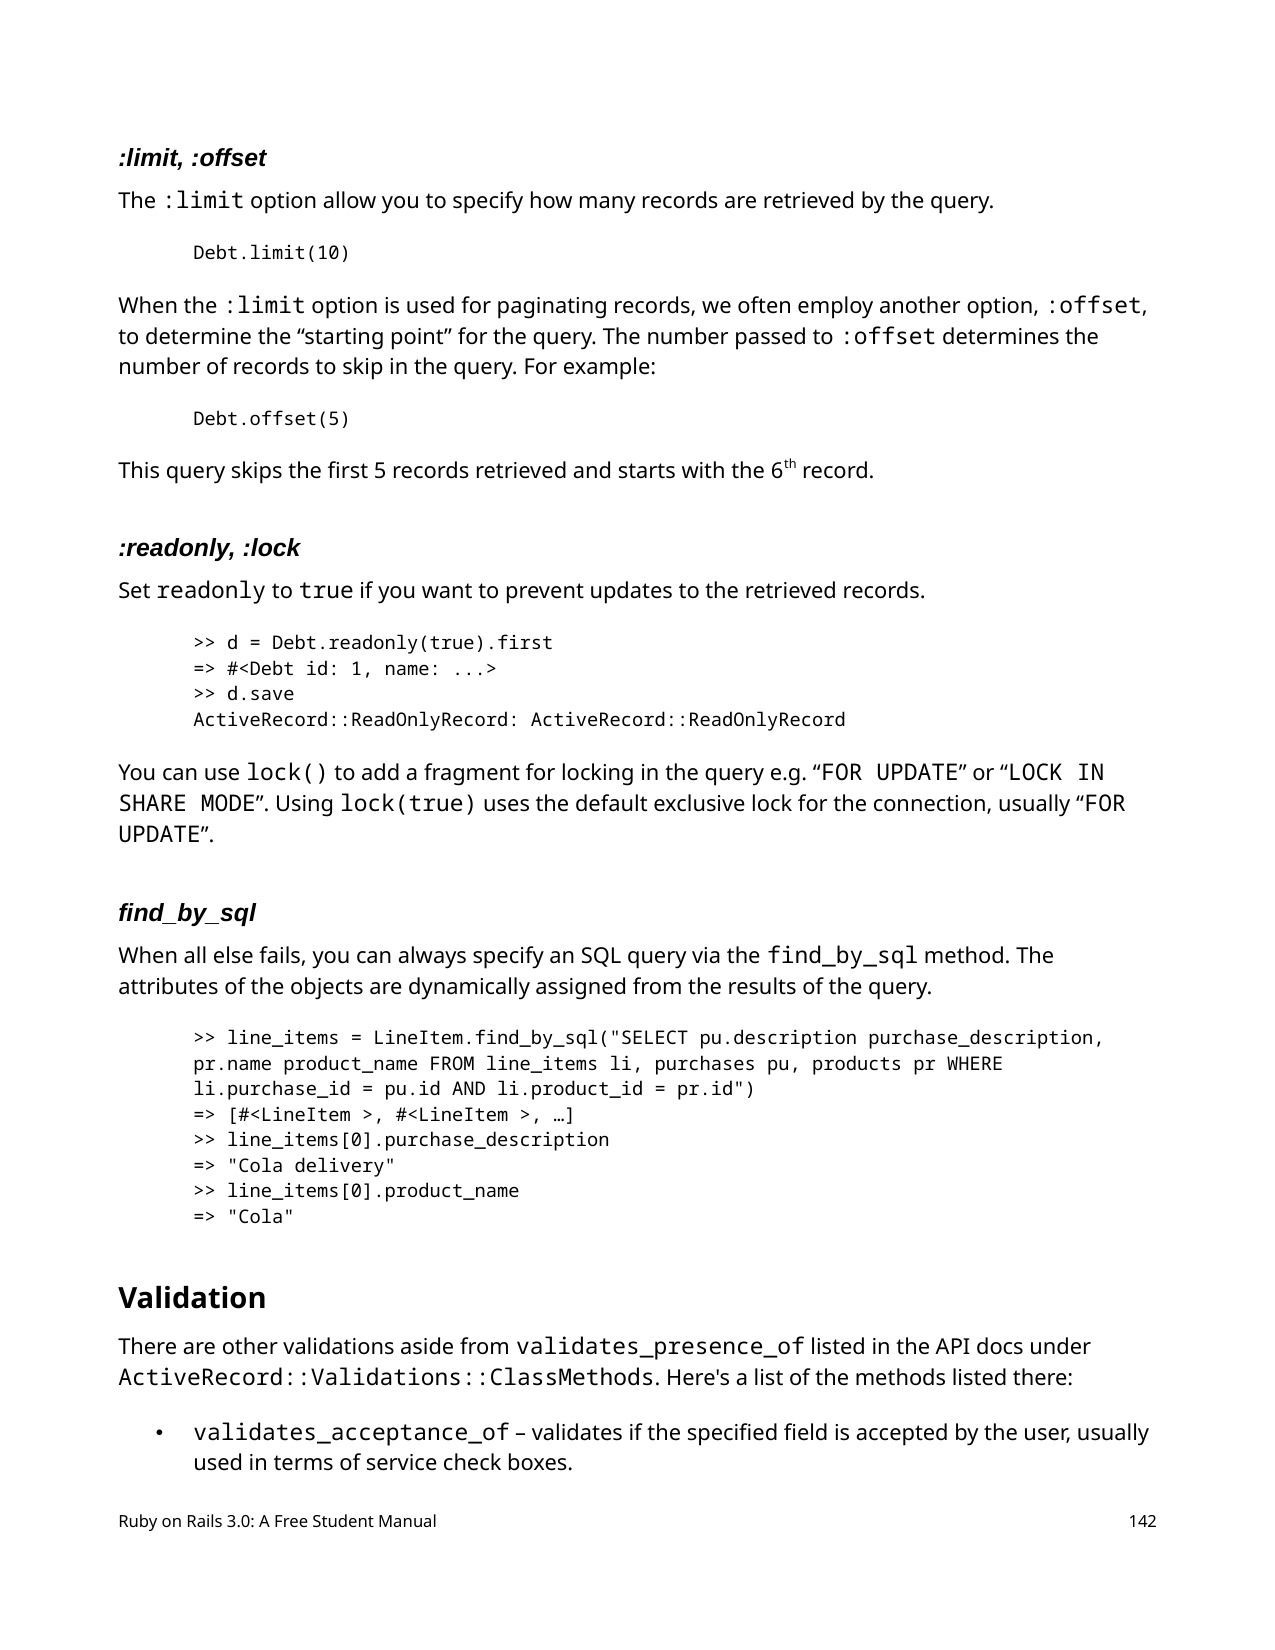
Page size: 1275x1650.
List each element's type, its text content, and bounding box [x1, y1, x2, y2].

text When the :limit option is used for paginating records, we often employ another option, :offset, to determine the “starting point” for the query. The number passed to :offset determines the number of records to skip in the query. For example: [118, 289, 1157, 381]
text Debt.limit(10) [193, 239, 1157, 265]
subtitle find_by_sql [118, 898, 1157, 927]
subtitle :limit, :offset [118, 143, 1157, 172]
text You can use lock() to add a fragment for locking in the query e.g. “FOR UPDATE” or “LOCK IN SHARE MODE”. Using lock(true) uses the default exclusive lock for the connection, usually “FOR UPDATE”. [118, 756, 1157, 849]
text >> d = Debt.readonly(true).first => #<Debt id: 1, name: ...> >> d.save ActiveRecord::ReadOnlyRecord: ActiveRecord::ReadOnlyRecord [193, 629, 1157, 732]
subtitle :readonly, :lock [118, 533, 1157, 562]
text >> line_items = LineItem.find_by_sql("SELECT pu.description purchase_description, pr.name product_name FROM line_items li, purchases pu, products pr WHERE li.purchase_id = pu.id AND li.product_id = pr.id") => [#<LineItem >, #<LineItem >, …] >> line_items[0].purchase_description => "Cola delivery" >> line_items[0].product_name => "Cola" [193, 1024, 1157, 1228]
list validates_acceptance_of – validates if the specified field is accepted by the user, usually used in terms of service check boxes. [156, 1416, 1157, 1477]
text Debt.offset(5) [193, 405, 1157, 431]
subtitle Validation [118, 1277, 1157, 1317]
text There are other validations aside from validates_presence_of listed in the API docs under ActiveRecord::Validations::ClassMethods. Here's a list of the methods listed there: [118, 1330, 1157, 1392]
text Set readonly to true if you want to prevent updates to the retrieved records. [118, 574, 1157, 606]
text The :limit option allow you to specify how many records are retrieved by the query. [118, 184, 1157, 215]
text This query skips the first 5 records retrieved and starts with the 6th record. [118, 454, 1157, 484]
text When all else fails, you can always specify an SQL query via the find_by_sql method. The attributes of the objects are dynamically assigned from the results of the query. [118, 939, 1157, 1000]
